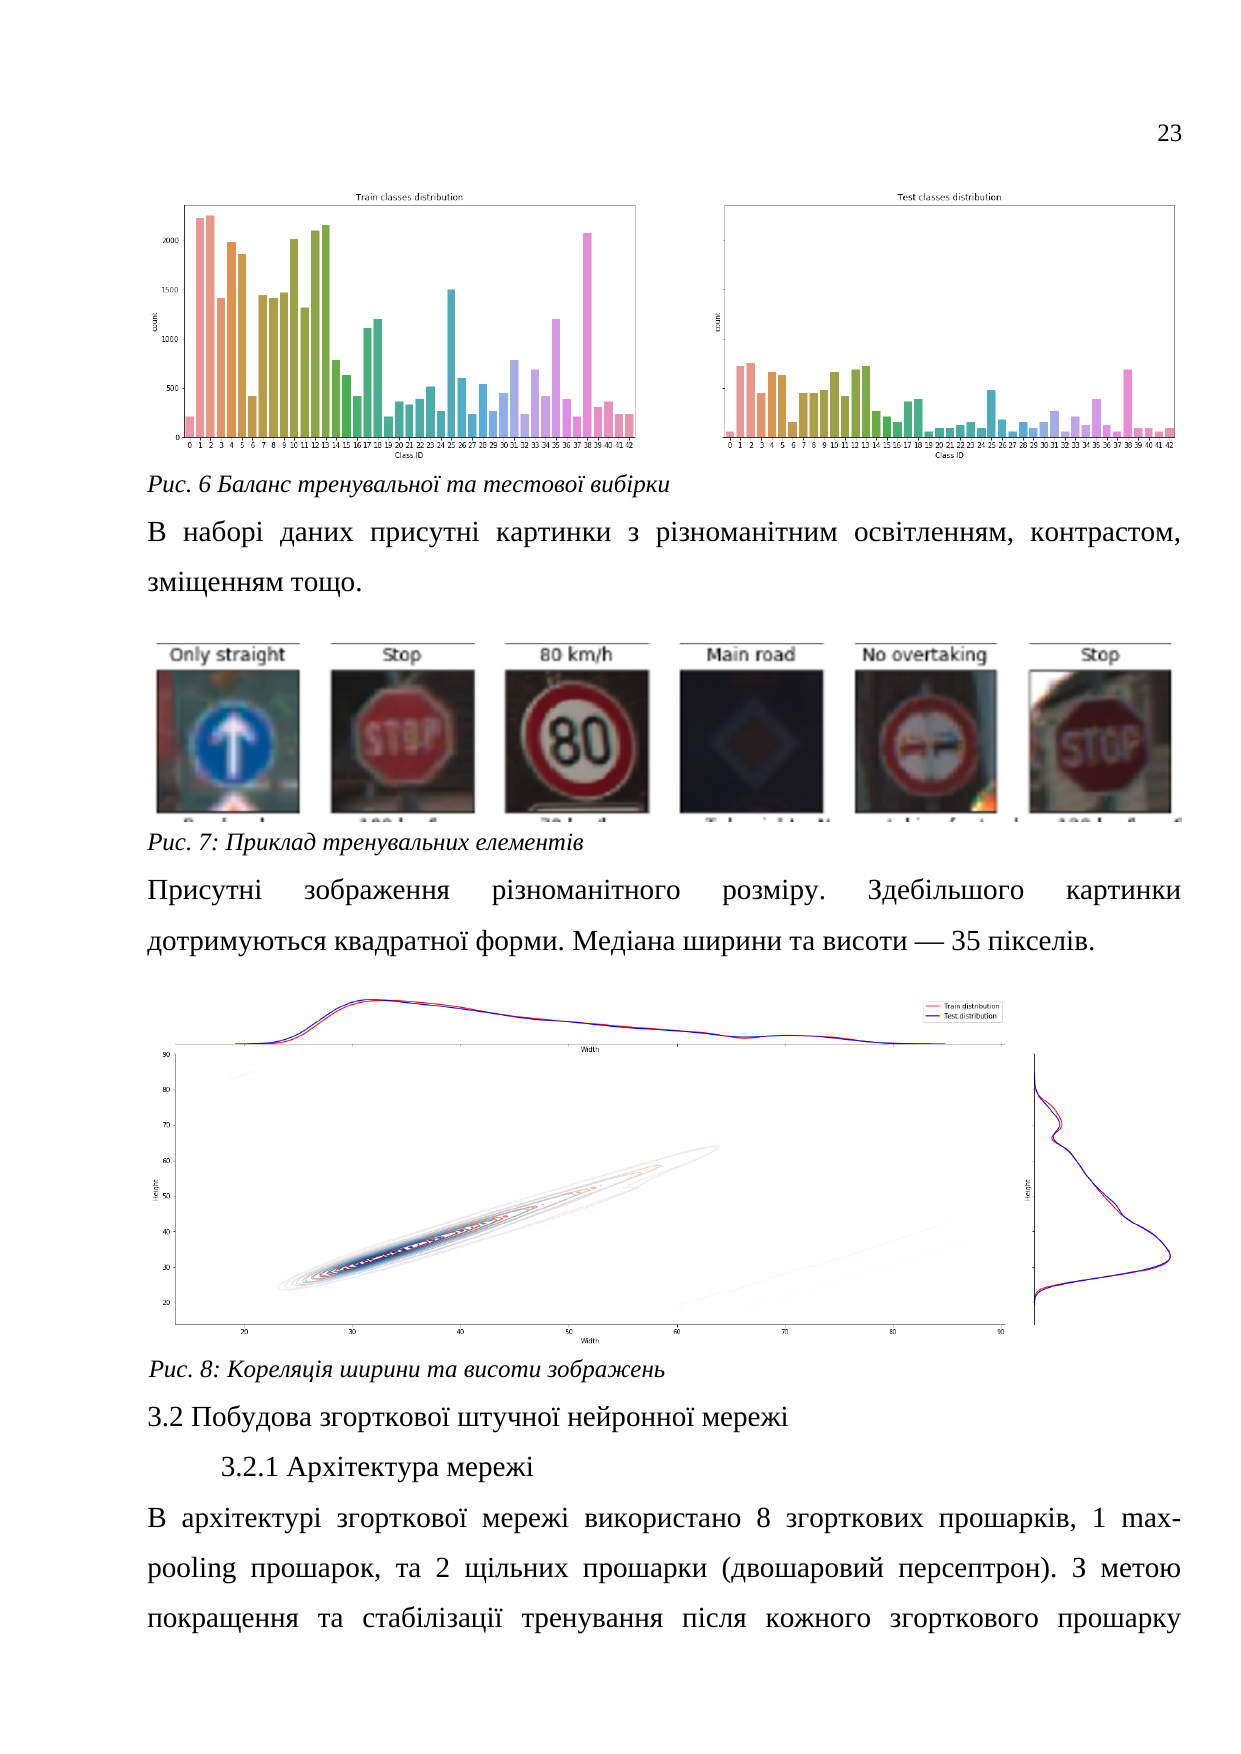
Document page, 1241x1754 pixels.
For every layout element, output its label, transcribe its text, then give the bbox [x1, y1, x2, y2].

text В архітектурі згорткової мережі використано 8 згорткових прошарків, 1 max-pooling прошарок, та 2 щільних прошарки (двошаровий персептрон). З метою покращення та стабілізації тренування після кожного згорткового прошарку [147, 1500, 1182, 1634]
picture [147, 643, 1182, 822]
text Рис. 8: Кореляція ширини та висоти зображень [148, 1349, 1183, 1382]
text Рис. 6 Баланс тренувальної та тестової вибірки [147, 464, 1182, 497]
text В наборі даних присутні картинки з різноманітним освітленням, контрастом, зміщенням тощо. [147, 497, 1182, 598]
picture [147, 188, 1182, 464]
text Присутні зображення різноманітного розміру. Здебільшого картинки дотримуються квадратної форми. Медіана ширини та висоти — 35 пікселів. [147, 856, 1182, 956]
text Рис. 7: Приклад тренувальних елементів [147, 822, 1182, 856]
text [147, 615, 1182, 631]
text [147, 631, 1182, 643]
text [147, 176, 1182, 188]
text [148, 978, 1183, 991]
text 3.2 Побудова згорткової штучної нейронної мережі [147, 973, 1182, 1433]
subtitle 3.2.1 Архітектура мережі [147, 1449, 1182, 1483]
picture [148, 991, 1184, 1349]
